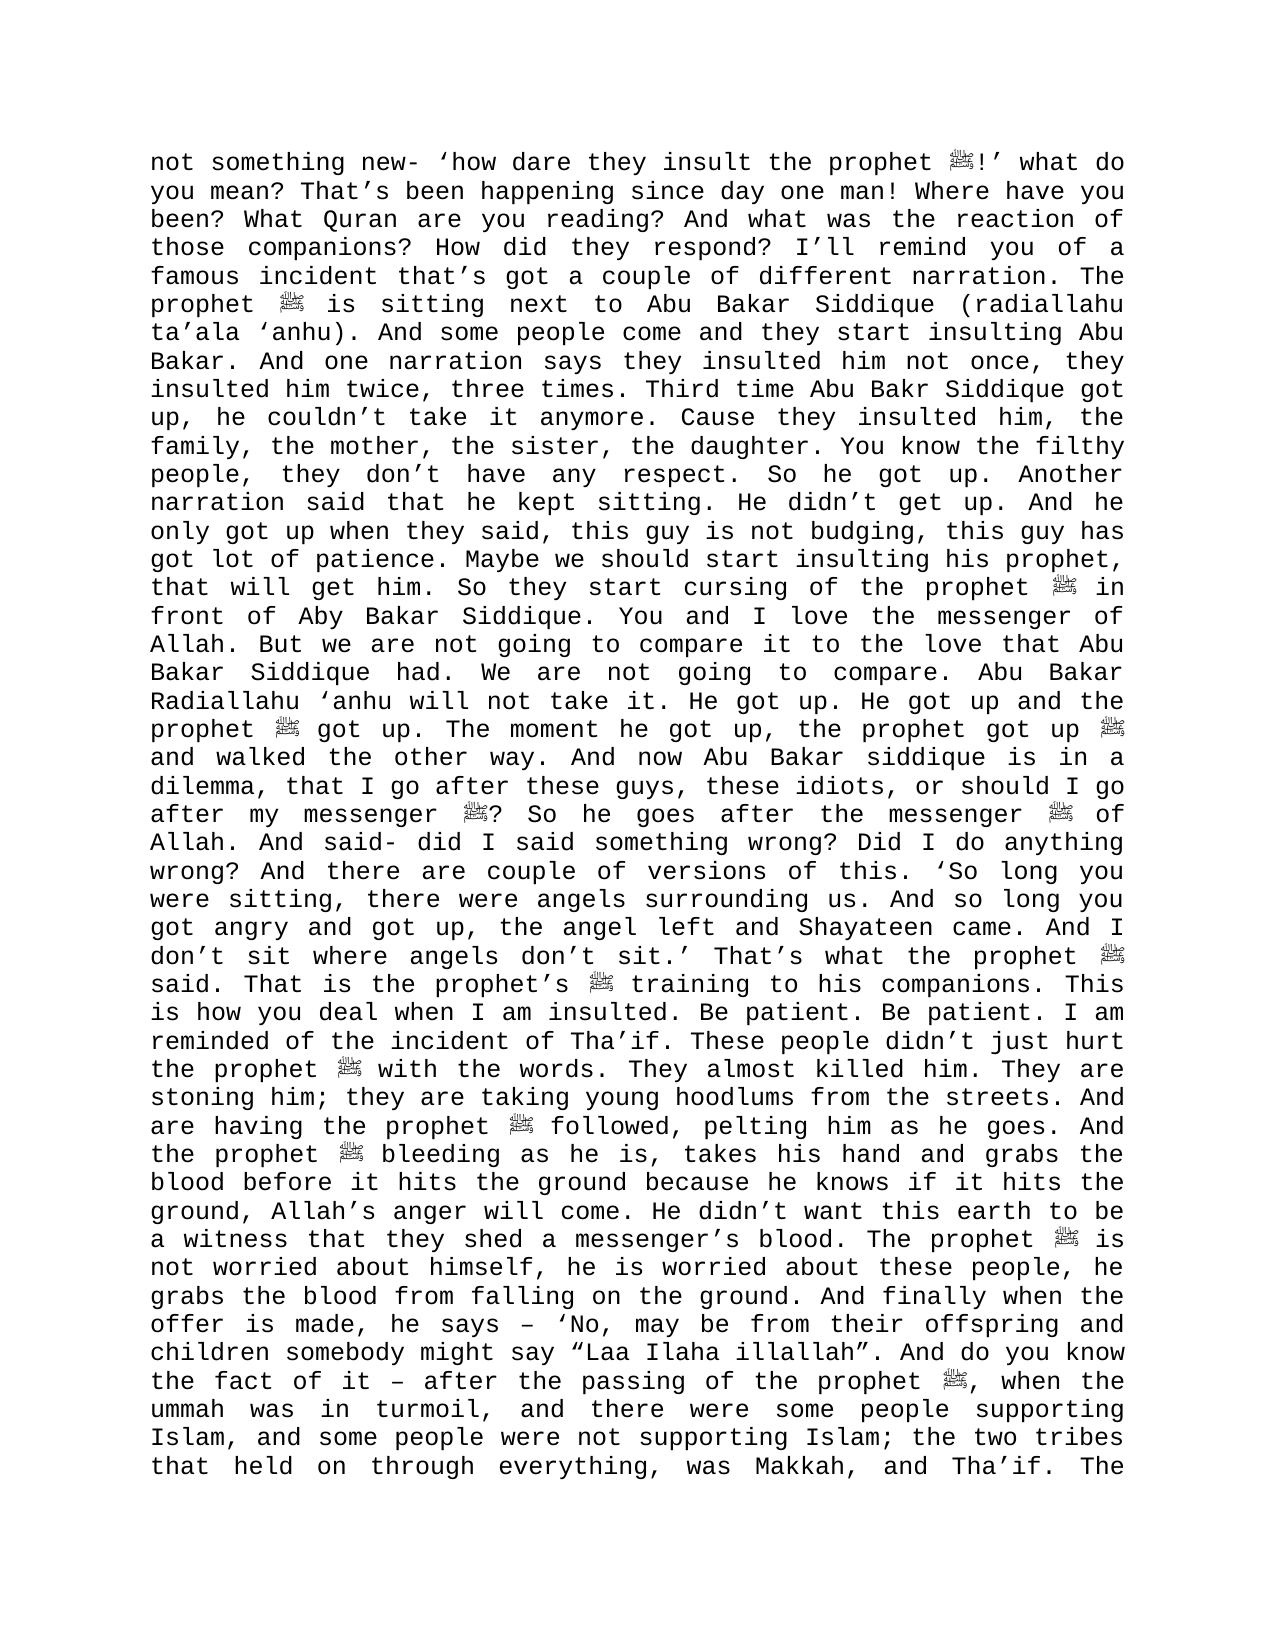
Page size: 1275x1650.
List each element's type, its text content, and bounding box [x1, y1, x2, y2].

text not something new- ‘how dare they insult the prophet ﷺ!’ what do you mean? That’s been happening since day one man! Where have you been? What Quran are you reading? And what was the reaction of those companions? How did they respond? I’ll remind you of a famous incident that’s got a couple of different narration. The prophet ﷺ is sitting next to Abu Bakar Siddique (radiallahu ta’ala ‘anhu). And some people come and they start insulting Abu Bakar. And one narration says they insulted him not once, they insulted him twice, three times. Third time Abu Bakr Siddique got up, he couldn’t take it anymore. Cause they insulted him, the family, the mother, the sister, the daughter. You know the filthy people, they don’t have any respect. So he got up. Another narration said that he kept sitting. He didn’t get up. And he only got up when they said, this guy is not budging, this guy has got lot of patience. Maybe we should start insulting his prophet, that will get him. So they start cursing of the prophet ﷺ in front of Aby Bakar Siddique. You and I love the messenger of Allah. But we are not going to compare it to the love that Abu Bakar Siddique had. We are not going to compare. Abu Bakar Radiallahu ‘anhu will not take it. He got up. He got up and the prophet ﷺ got up. The moment he got up, the prophet got up ﷺ and walked the other way. And now Abu Bakar siddique is in a dilemma, that I go after these guys, these idiots, or should I go after my messenger ﷺ? So he goes after the messenger ﷺ of Allah. And said- did I said something wrong? Did I do anything wrong? And there are couple of versions of this. ‘So long you were sitting, there were angels surrounding us. And so long you got angry and got up, the angel left and Shayateen came. And I don’t sit where angels don’t sit.’ That’s what the prophet ﷺ said. That is the prophet’s ﷺ training to his companions. This is how you deal when I am insulted. Be patient. Be patient. I am reminded of the incident of Tha’if. These people didn’t just hurt the prophet ﷺ with the words. They almost killed him. They are stoning him; they are taking young hoodlums from the streets. And are having the prophet ﷺ followed, pelting him as he goes. And the prophet ﷺ bleeding as he is, takes his hand and grabs the blood before it hits the ground because he knows if it hits the ground, Allah’s anger will come. He didn’t want this earth to be a witness that they shed a messenger’s blood. The prophet ﷺ is not worried about himself, he is worried about these people, he grabs the blood from falling on the ground. And finally when the offer is made, he says – ‘No, may be from their offspring and children somebody might say “Laa Ilaha illallah”. And do you know the fact of it – after the passing of the prophet ﷺ, when the ummah was in turmoil, and there were some people supporting Islam, and some people were not supporting Islam; the two tribes that held on through everything, was Makkah, and Tha’if. The [150, 150, 1125, 1482]
